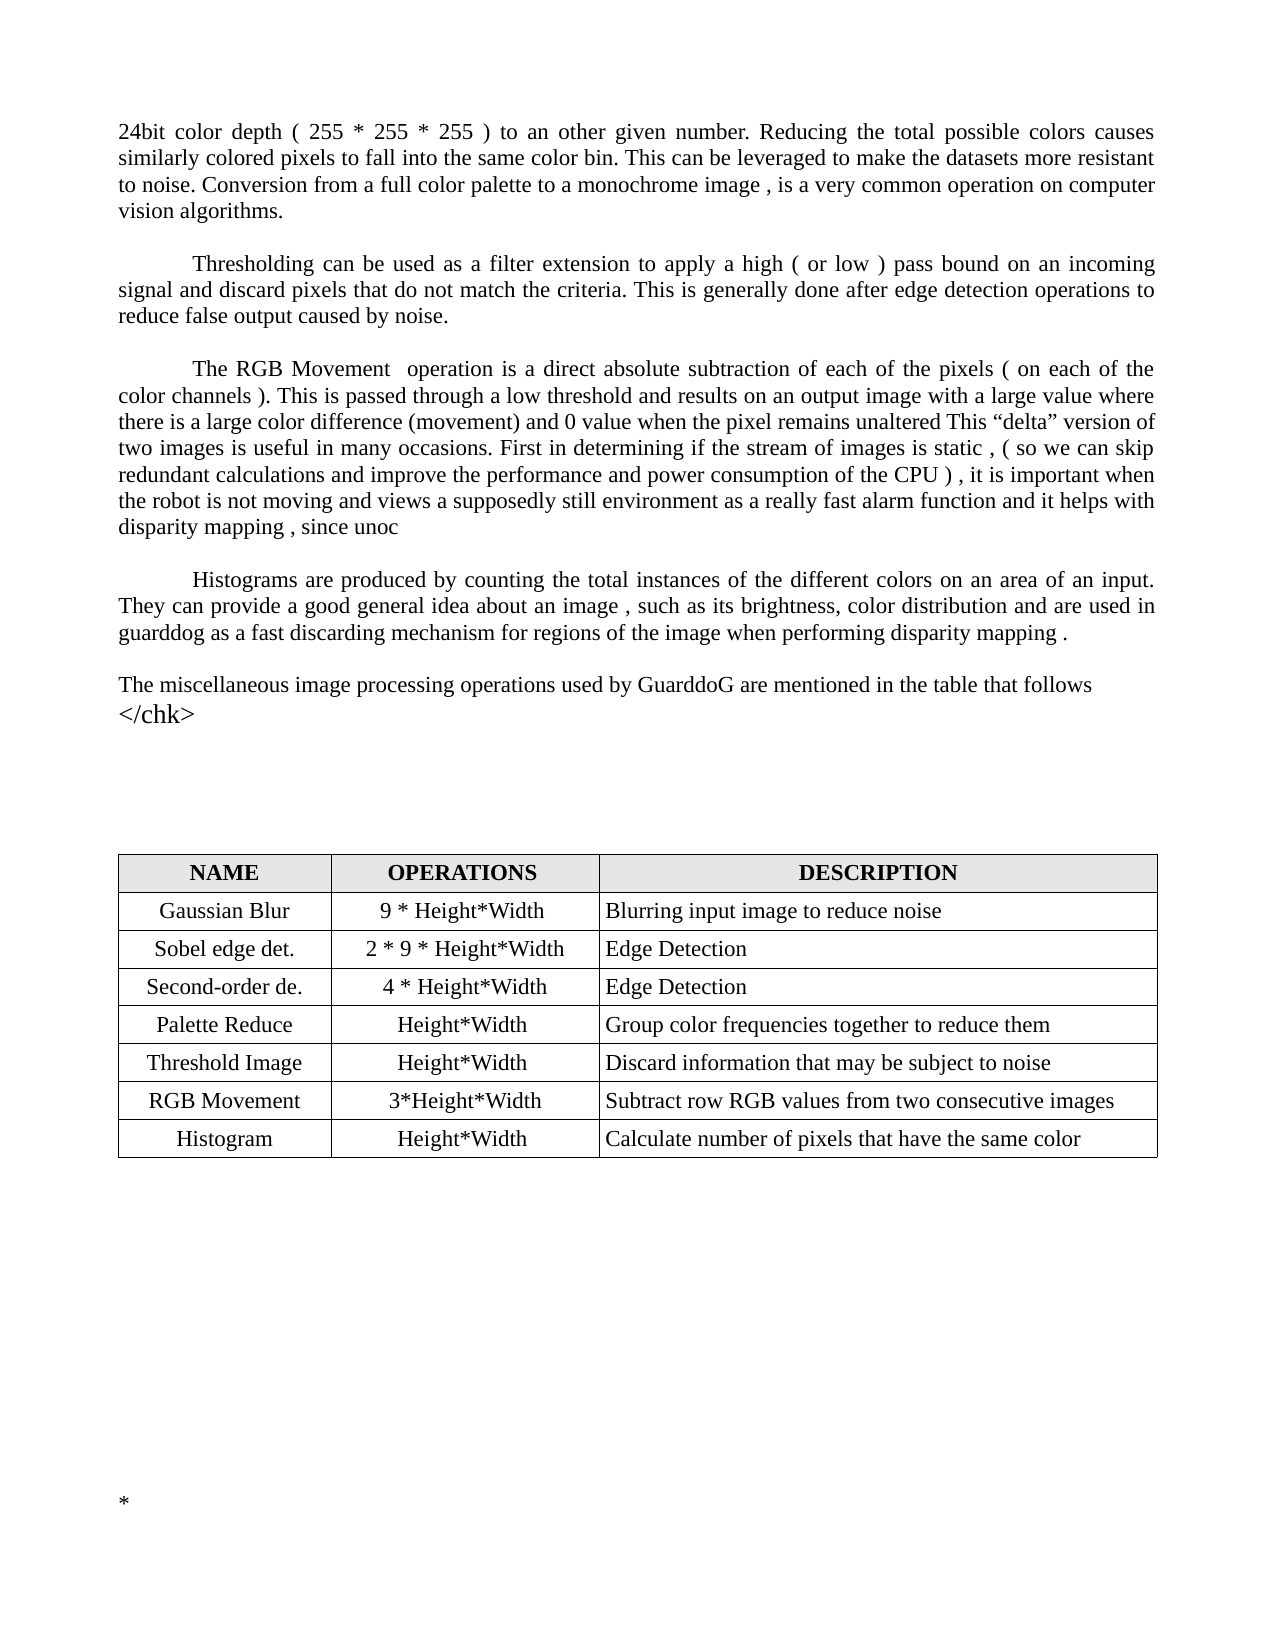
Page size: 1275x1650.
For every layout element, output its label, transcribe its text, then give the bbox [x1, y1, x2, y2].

table_cell Threshold Image [119, 1044, 331, 1081]
table_cell Edge Detection [600, 969, 1157, 1005]
table_header NAME [119, 855, 331, 892]
table_cell Height*Width [332, 1120, 599, 1157]
table_cell 4 * Height*Width [332, 969, 599, 1005]
table_cell Edge Detection [600, 931, 1157, 967]
table_cell RGB Movement [119, 1082, 331, 1119]
text 24bit color depth ( 255 * 255 * 255 ) to an other given number. Reducing the total possible colors causes similarly colored pixels to fall into the same color bin. This can be leveraged to make the datasets more resistant to noise. Conversion from a full color palette to a monochrome image , is a very common operation on computer vision algorithms. [118, 118, 1157, 223]
table_cell 3*Height*Width [332, 1082, 599, 1119]
table_cell Discard information that may be subject to noise [600, 1044, 1157, 1081]
text Histograms are produced by counting the total instances of the different colors on an area of an input. They can provide a good general idea about an image , such as its brightness, color distribution and are used in guarddog as a fast discarding mechanism for regions of the image when performing disparity mapping . [118, 566, 1157, 645]
text The miscellaneous image processing operations used by GuarddoG are mentioned in the table that follows [118, 672, 1157, 698]
table_cell 9 * Height*Width [332, 893, 599, 929]
table_header OPERATIONS [332, 855, 599, 892]
text * [118, 1490, 1157, 1516]
table_cell 2 * 9 * Height*Width [332, 931, 599, 967]
table_header DESCRIPTION [600, 855, 1157, 892]
table_cell Histogram [119, 1120, 331, 1157]
table_cell Height*Width [332, 1006, 599, 1043]
table_cell Calculate number of pixels that have the same color [600, 1120, 1157, 1157]
text Thresholding can be used as a filter extension to apply a high ( or low ) pass bound on an incoming signal and discard pixels that do not match the criteria. This is generally done after edge detection operations to reduce false output caused by noise. [118, 250, 1157, 329]
table_cell Height*Width [332, 1044, 599, 1081]
table_cell Second-order de. [119, 969, 331, 1005]
table_cell Group color frequencies together to reduce them [600, 1006, 1157, 1043]
text </chk> [118, 698, 1157, 729]
text The RGB Movement operation is a direct absolute subtraction of each of the pixels ( on each of the color channels ). This is passed through a low threshold and results on an output image with a large value where there is a large color difference (movement) and 0 value when the pixel remains unaltered This “delta” version of two images is useful in many occasions. First in determining if the stream of images is static , ( so we can skip redundant calculations and improve the performance and power consumption of the CPU ) , it is important when the robot is not moving and views a supposedly still environment as a really fast alarm function and it helps with disparity mapping , since unoc [118, 355, 1157, 540]
table_cell Blurring input image to reduce noise [600, 893, 1157, 929]
table_cell Gaussian Blur [119, 893, 331, 929]
table_cell Sobel edge det. [119, 931, 331, 967]
table_cell Subtract row RGB values from two consecutive images [600, 1082, 1157, 1119]
table_cell Palette Reduce [119, 1006, 331, 1043]
